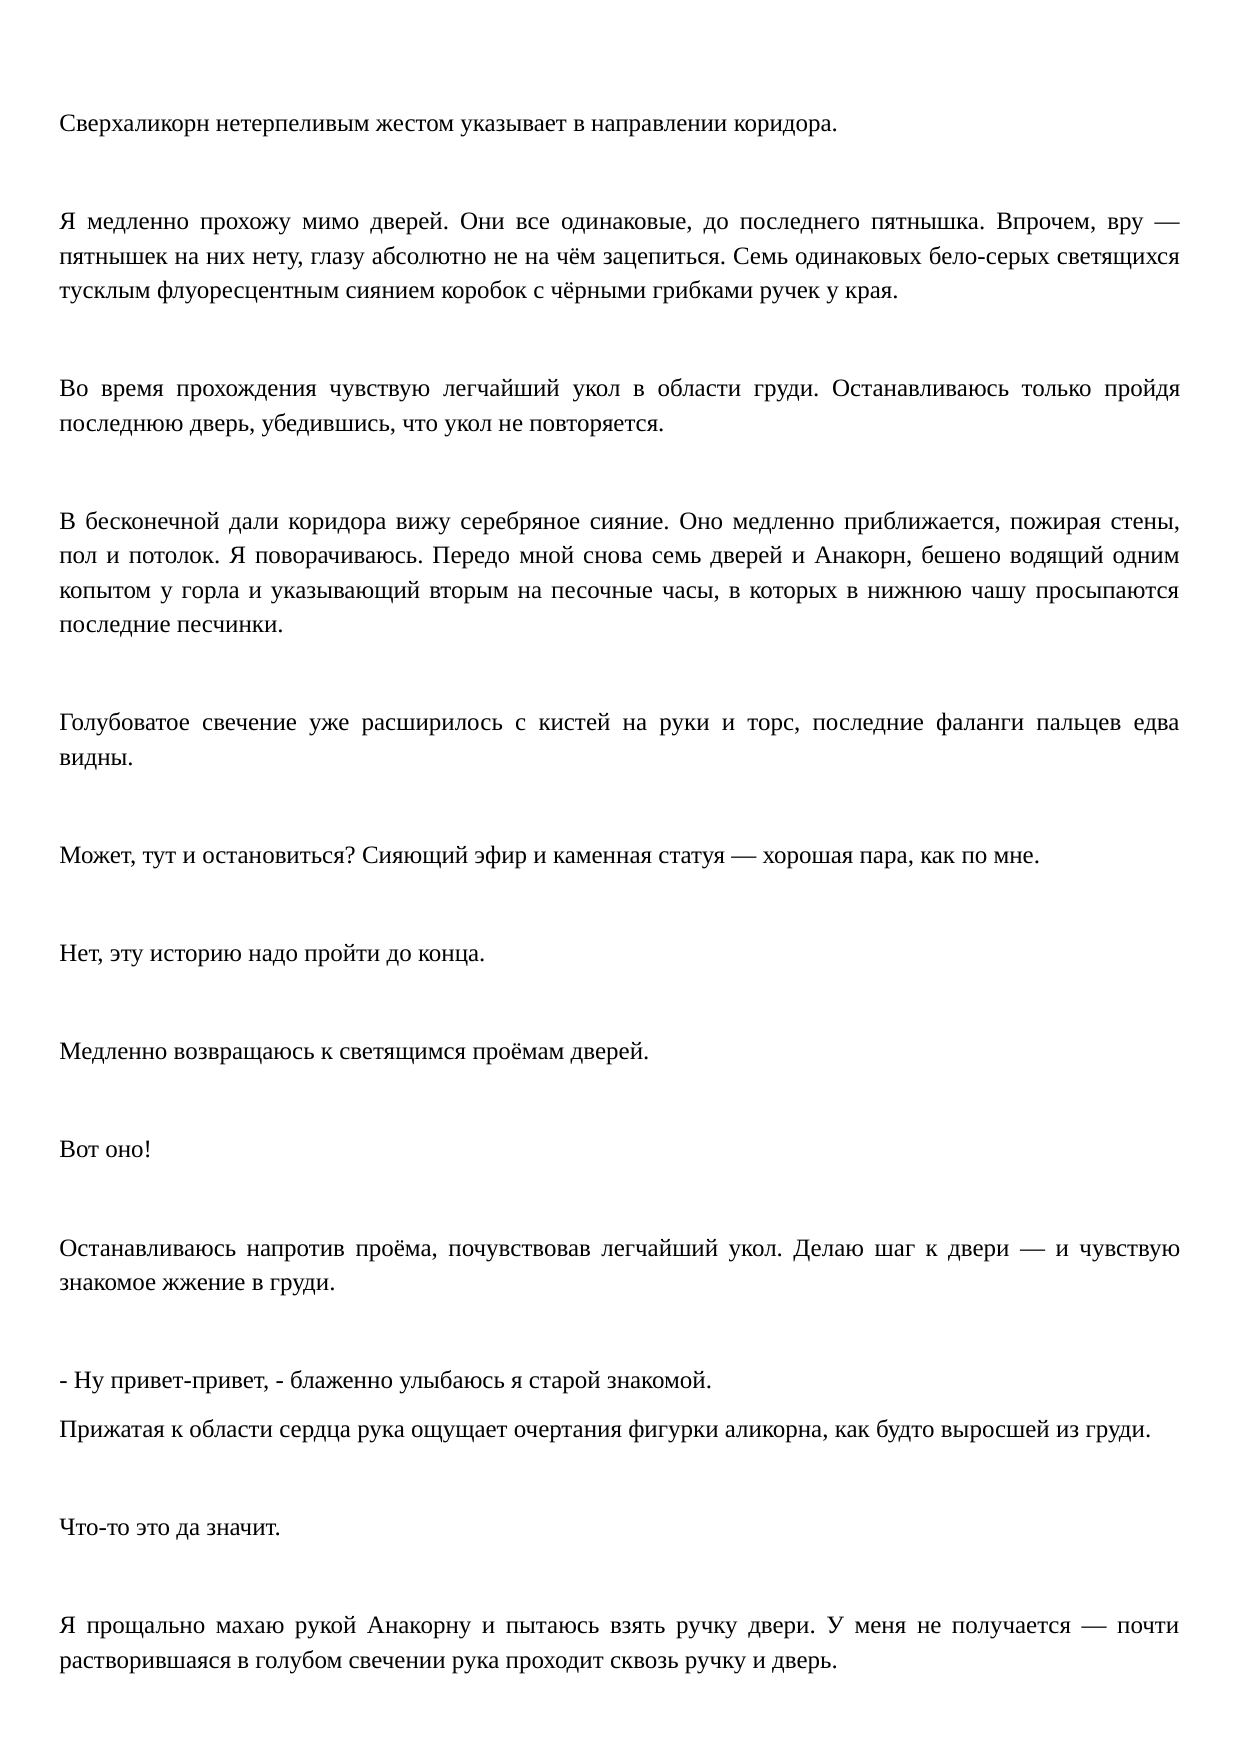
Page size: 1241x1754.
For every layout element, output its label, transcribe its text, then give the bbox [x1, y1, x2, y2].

text Нет, эту историю надо пройти до конца. [59, 938, 1181, 967]
text - Ну привет-привет, - блаженно улыбаюсь я старой знакомой. [59, 1365, 1181, 1394]
text Медленно возвращаюсь к светящимся проёмам дверей. [59, 1036, 1181, 1065]
text Прижатая к области сердца рука ощущает очертания фигурки аликорна, как будто выросшей из груди. [59, 1414, 1181, 1443]
text В бесконечной дали коридора вижу серебряное сияние. Оно медленно приближается, пожирая стены, пол и потолок. Я поворачиваюсь. Передо мной снова семь дверей и Анакорн, бешено водящий одним копытом у горла и указывающий вторым на песочные часы, в которых в нижнюю чашу просыпаются последние песчинки. [59, 506, 1181, 638]
text Во время прохождения чувствую легчайший укол в области груди. Останавливаюсь только пройдя последнюю дверь, убедившись, что укол не повторяется. [59, 373, 1181, 437]
text Сверхаликорн нетерпеливым жестом указывает в направлении коридора. [59, 108, 1181, 137]
text Что-то это да значит. [59, 1512, 1181, 1541]
text Останавливаюсь напротив проёма, почувствовав легчайший укол. Делаю шаг к двери — и чувствую знакомое жжение в груди. [59, 1233, 1181, 1296]
text Голубоватое свечение уже расширилось с кистей на руки и торс, последние фаланги пальцев едва видны. [59, 707, 1181, 771]
text Может, тут и остановиться? Сияющий эфир и каменная статуя — хорошая пара, как по мне. [59, 840, 1181, 869]
text Я прощально махаю рукой Анакорну и пытаюсь взять ручку двери. У меня не получается — почти растворившаяся в голубом свечении рука проходит сквозь ручку и дверь. [59, 1611, 1181, 1674]
text Вот оно! [59, 1134, 1181, 1163]
text Я медленно прохожу мимо дверей. Они все одинаковые, до последнего пятнышка. Впрочем, вру — пятнышек на них нету, глазу абсолютно не на чём зацепиться. Семь одинаковых бело-серых светящихся тусклым флуоресцентным сиянием коробок с чёрными грибками ручек у края. [59, 206, 1181, 304]
